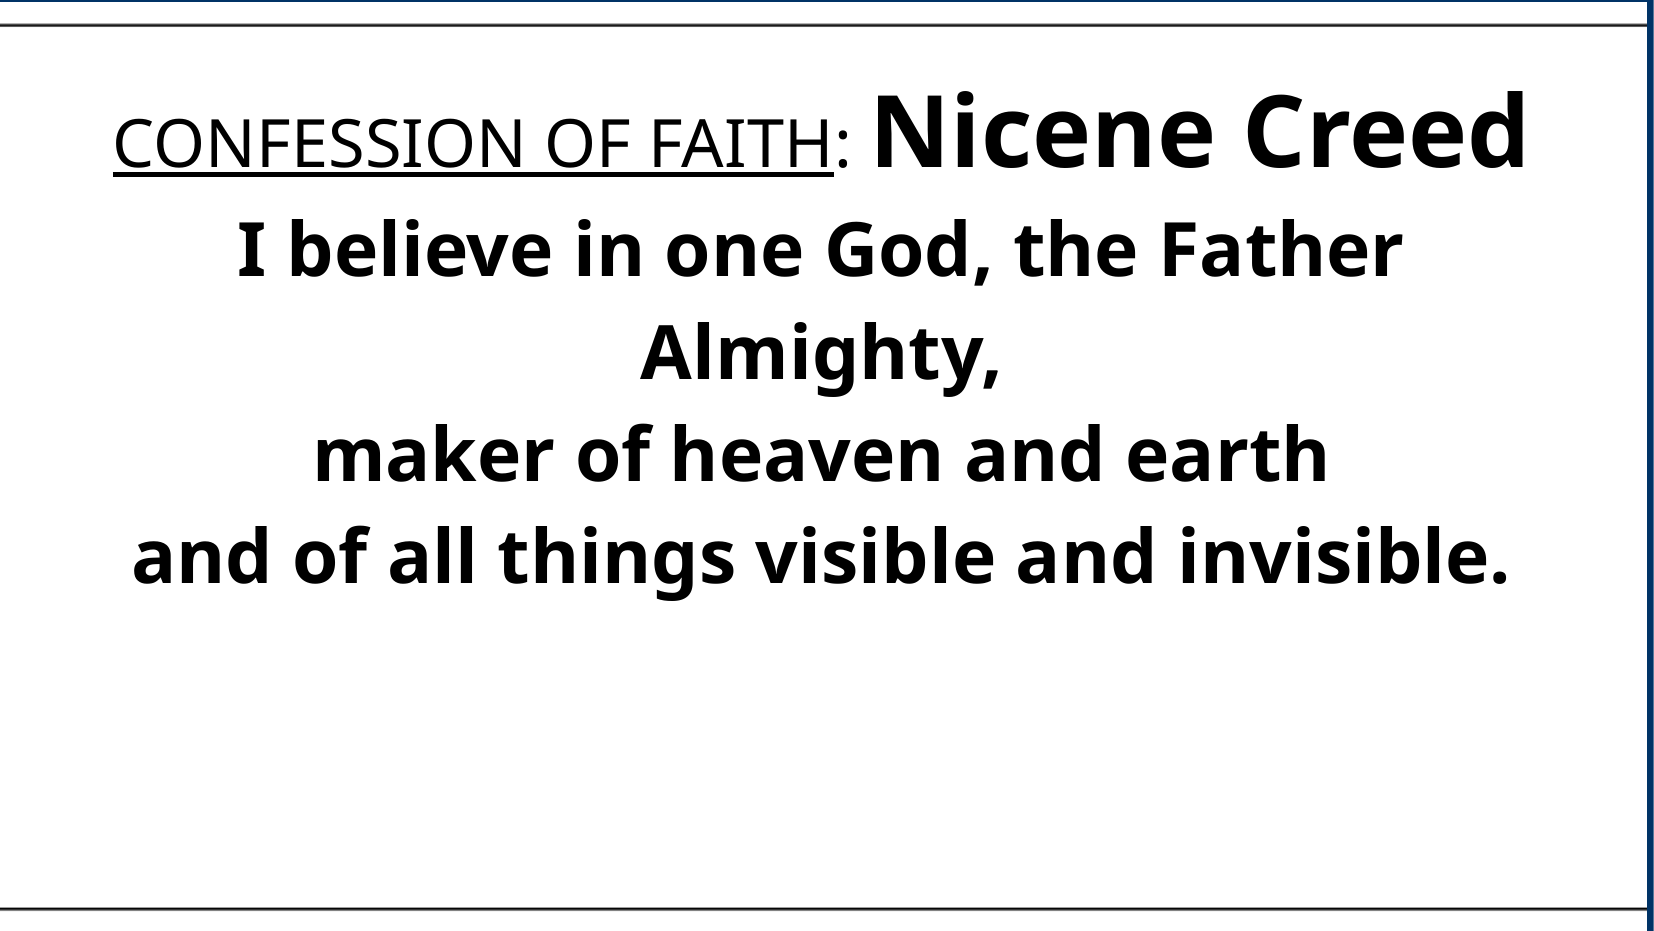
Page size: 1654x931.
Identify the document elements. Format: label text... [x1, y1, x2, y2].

picture [0, 0, 1654, 931]
text_box CONFESSION OF FAITH: Nicene Creed I believe in one God, the Father Almighty, maker of heaven and earth and of all things visible and invisible. [49, 53, 1595, 472]
